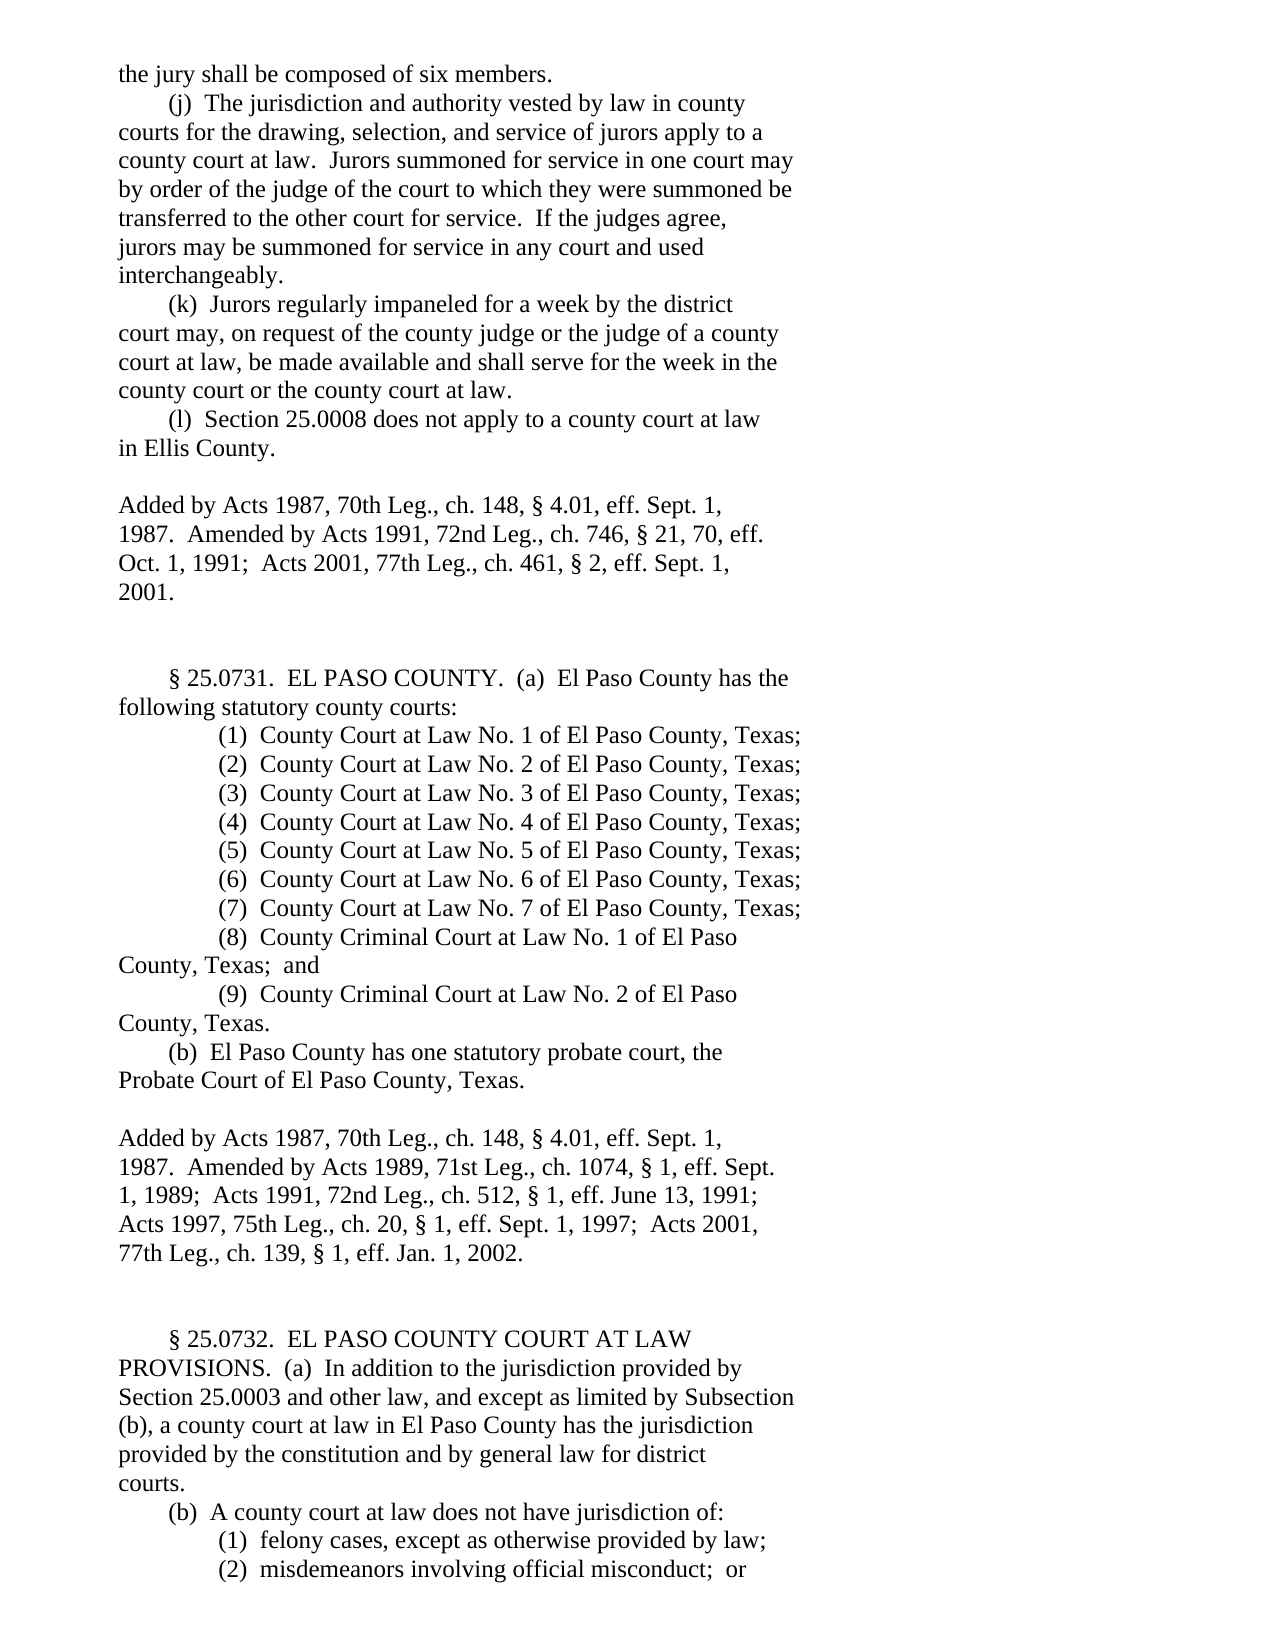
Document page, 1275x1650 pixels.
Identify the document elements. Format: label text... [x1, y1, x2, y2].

text (j) The jurisdiction and authority vested by law in county [118, 88, 1216, 117]
text by order of the judge of the court to which they were summoned be [118, 174, 1216, 203]
text Added by Acts 1987, 70th Leg., ch. 148, § 4.01, eff. Sept. 1, [118, 1123, 1216, 1152]
text (9) County Criminal Court at Law No. 2 of El Paso [118, 979, 1216, 1008]
text 1987. Amended by Acts 1991, 72nd Leg., ch. 746, § 21, 70, eff. [118, 519, 1216, 548]
text (2) misdemeanors involving official misconduct; or [118, 1554, 1216, 1583]
text county court at law. Jurors summoned for service in one court may [118, 145, 1216, 174]
text (4) County Court at Law No. 4 of El Paso County, Texas; [118, 807, 1216, 835]
text (b) A county court at law does not have jurisdiction of: [118, 1497, 1216, 1525]
text (b), a county court at law in El Paso County has the jurisdiction [118, 1410, 1216, 1439]
text Added by Acts 1987, 70th Leg., ch. 148, § 4.01, eff. Sept. 1, [118, 490, 1216, 519]
text (b) El Paso County has one statutory probate court, the [118, 1037, 1216, 1065]
text in Ellis County. [118, 433, 1216, 462]
text (3) County Court at Law No. 3 of El Paso County, Texas; [118, 778, 1216, 807]
text (1) County Court at Law No. 1 of El Paso County, Texas; [118, 720, 1216, 749]
text (k) Jurors regularly impaneled for a week by the district [118, 289, 1216, 318]
text court at law, be made available and shall serve for the week in the [118, 347, 1216, 375]
text Acts 1997, 75th Leg., ch. 20, § 1, eff. Sept. 1, 1997; Acts 2001, [118, 1209, 1216, 1238]
text the jury shall be composed of six members. [118, 59, 1216, 88]
text jurors may be summoned for service in any court and used [118, 232, 1216, 260]
text county court or the county court at law. [118, 375, 1216, 404]
text County, Texas; and [118, 950, 1216, 979]
text following statutory county courts: [118, 692, 1216, 720]
text court may, on request of the county judge or the judge of a county [118, 318, 1216, 347]
text § 25.0731. EL PASO COUNTY. (a) El Paso County has the [118, 663, 1216, 692]
text (6) County Court at Law No. 6 of El Paso County, Texas; [118, 864, 1216, 893]
text 2001. [118, 577, 1216, 605]
text 1, 1989; Acts 1991, 72nd Leg., ch. 512, § 1, eff. June 13, 1991; [118, 1180, 1216, 1209]
text Section 25.0003 and other law, and except as limited by Subsection [118, 1382, 1216, 1410]
text 77th Leg., ch. 139, § 1, eff. Jan. 1, 2002. [118, 1238, 1216, 1267]
text courts for the drawing, selection, and service of jurors apply to a [118, 117, 1216, 145]
text 1987. Amended by Acts 1989, 71st Leg., ch. 1074, § 1, eff. Sept. [118, 1152, 1216, 1180]
text Oct. 1, 1991; Acts 2001, 77th Leg., ch. 461, § 2, eff. Sept. 1, [118, 548, 1216, 577]
text interchangeably. [118, 260, 1216, 289]
text (2) County Court at Law No. 2 of El Paso County, Texas; [118, 749, 1216, 778]
text § 25.0732. EL PASO COUNTY COURT AT LAW [118, 1324, 1216, 1353]
text Probate Court of El Paso County, Texas. [118, 1065, 1216, 1094]
text (7) County Court at Law No. 7 of El Paso County, Texas; [118, 893, 1216, 922]
text courts. [118, 1468, 1216, 1497]
text transferred to the other court for service. If the judges agree, [118, 203, 1216, 232]
text County, Texas. [118, 1008, 1216, 1037]
text (5) County Court at Law No. 5 of El Paso County, Texas; [118, 835, 1216, 864]
text (8) County Criminal Court at Law No. 1 of El Paso [118, 922, 1216, 950]
text PROVISIONS. (a) In addition to the jurisdiction provided by [118, 1353, 1216, 1382]
text (1) felony cases, except as otherwise provided by law; [118, 1525, 1216, 1554]
text provided by the constitution and by general law for district [118, 1439, 1216, 1468]
text (l) Section 25.0008 does not apply to a county court at law [118, 404, 1216, 433]
